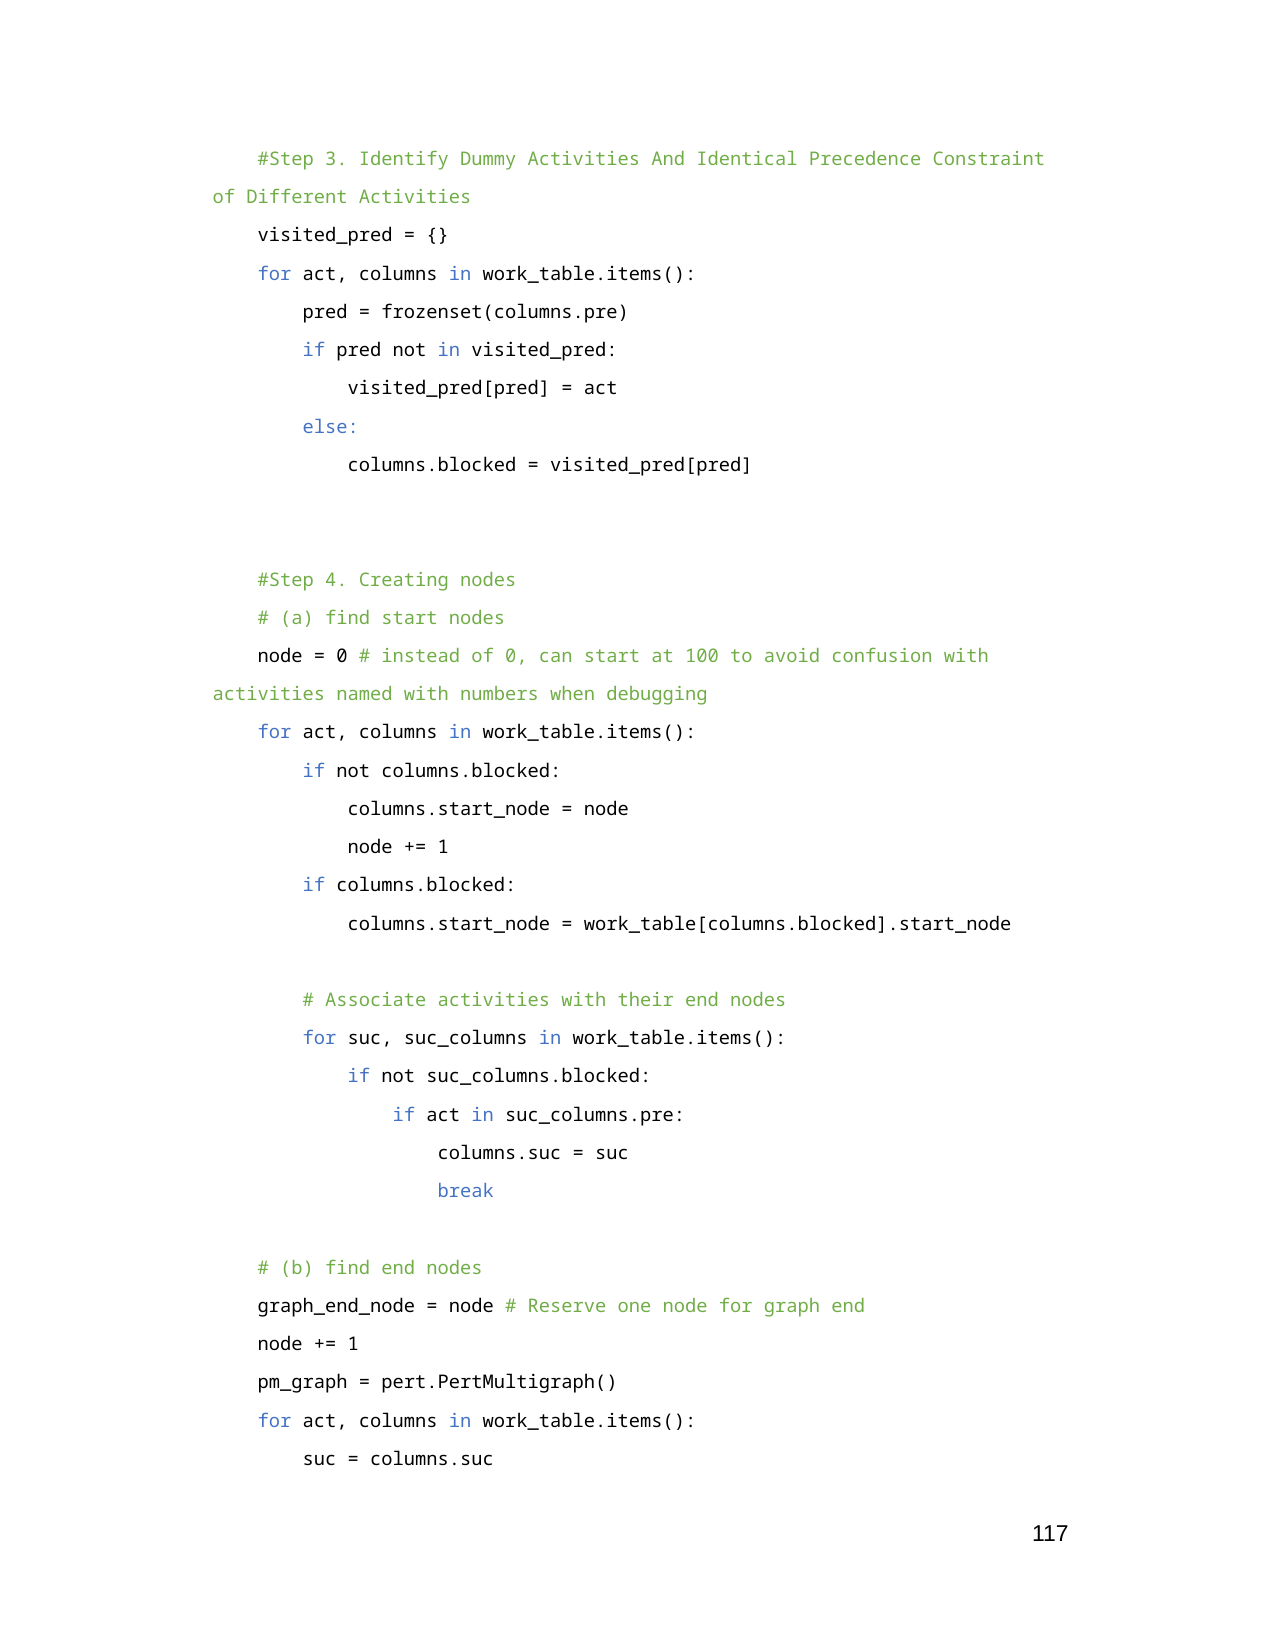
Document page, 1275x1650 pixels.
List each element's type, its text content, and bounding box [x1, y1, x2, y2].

table_header #Step 3. Identify Dummy Activities And Identical Precedence Constraint of Different Activities visited_pred = {} for act, columns in work_table.items(): pred = frozenset(columns.pre) if pred not in visited_pred: visited_pred[pred] = act else: columns.blocked = visited_pred[pred] #Step 4. Creating nodes # (a) find start nodes node = 0 # instead of 0, can start at 100 to avoid confusion with activities named with numbers when debugging for act, columns in work_table.items(): if not columns.blocked: columns.start_node = node node += 1 if columns.blocked: columns.start_node = work_table[columns.blocked].start_node # Associate activities with their end nodes for suc, suc_columns in work_table.items(): if not suc_columns.blocked: if act in suc_columns.pre: columns.suc = suc break # (b) find end nodes graph_end_node = node # Reserve one node for graph end node += 1 pm_graph = pert.PertMultigraph() for act, columns in work_table.items(): suc = columns.suc [207, 101, 1078, 1487]
